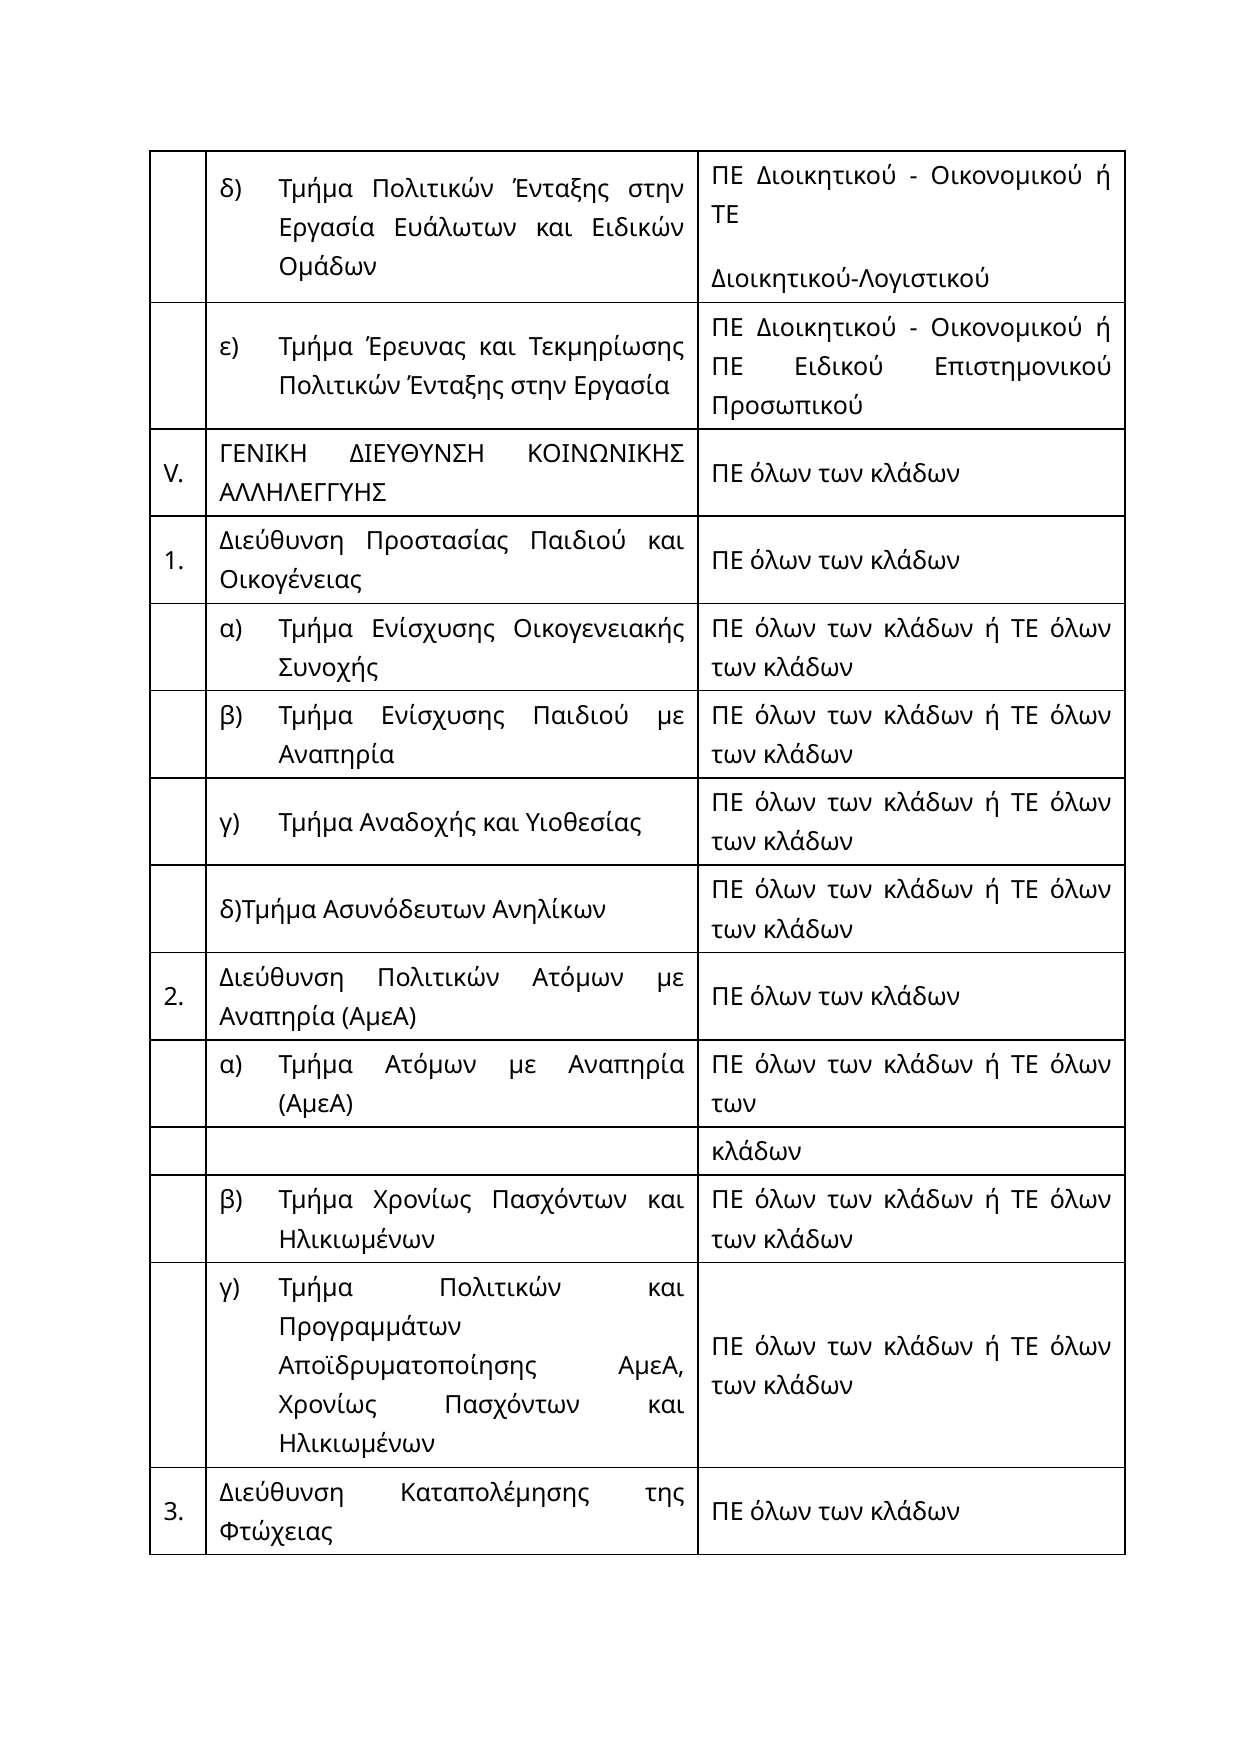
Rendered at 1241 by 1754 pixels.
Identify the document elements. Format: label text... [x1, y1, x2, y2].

table_cell [151, 1041, 205, 1126]
table_cell ΠΕ Διοικητικού - Οικονομικού ή TE Διοικητικού-Λογιστικού [699, 152, 1124, 301]
table_cell [151, 604, 205, 690]
table_cell [151, 1263, 205, 1466]
table_cell γ) Τμήμα Αναδοχής και Υιοθεσίας [207, 779, 697, 864]
table_cell [151, 303, 205, 428]
table_cell [151, 779, 205, 864]
table_cell ΠΕ όλων των κλάδων [699, 953, 1124, 1039]
table_cell Διεύθυνση Πολιτικών Ατόμων με Αναπηρία (ΑμεΑ) [207, 953, 697, 1039]
table_cell 3. [151, 1468, 205, 1554]
table_cell α) Τμήμα Ατόμων με Αναπηρία (ΑμεΑ) [207, 1041, 697, 1126]
table_cell V. [151, 430, 205, 515]
table_cell β) Τμήμα Χρονίως Πασχόντων και Ηλικιωμένων [207, 1176, 697, 1262]
table_cell δ) Τμήμα Πολιτικών Ένταξης στην Εργασία Ευάλωτων και Ειδικών Ομάδων [207, 152, 697, 301]
table_cell [151, 1176, 205, 1262]
table_cell α) Τμήμα Ενίσχυσης Οικογενειακής Συνοχής [207, 604, 697, 690]
table_cell ΠΕ όλων των κλάδων ή TE όλων των κλάδων [699, 1263, 1124, 1466]
table_cell ΠΕ όλων των κλάδων [699, 1468, 1124, 1554]
table_cell ΠΕ όλων των κλάδων ή TE όλων των κλάδων [699, 691, 1124, 777]
table_cell δ)Τμήμα Ασυνόδευτων Ανηλίκων [207, 866, 697, 952]
table_cell ΠΕ όλων των κλάδων [699, 430, 1124, 515]
table_cell [151, 1128, 205, 1174]
table_cell ΠΕ Διοικητικού - Οικονομικού ή ΠΕ Ειδικού Επιστημονικού Προσωπικού [699, 303, 1124, 428]
table_cell [207, 1128, 697, 1174]
table_cell [151, 866, 205, 952]
table_cell γ) Τμήμα Πολιτικών και Προγραμμάτων Αποϊδρυματοποίησης ΑμεΑ, Χρονίως Πασχόντων και Ηλικιωμένων [207, 1263, 697, 1466]
table_cell ε) Τμήμα Έρευνας και Τεκμηρίωσης Πολιτικών Ένταξης στην Εργασία [207, 303, 697, 428]
table_cell ΠΕ όλων των κλάδων ή TE όλων των κλάδων [699, 866, 1124, 952]
table_cell Διεύθυνση Προστασίας Παιδιού και Οικογένειας [207, 517, 697, 602]
table_cell ΠΕ όλων των κλάδων [699, 517, 1124, 602]
table_cell β) Τμήμα Ενίσχυσης Παιδιού με Αναπηρία [207, 691, 697, 777]
table_cell κλάδων [699, 1128, 1124, 1174]
table_cell ΠΕ όλων των κλάδων ή TE όλων των [699, 1041, 1124, 1126]
table_cell ΠΕ όλων των κλάδων ή TE όλων των κλάδων [699, 1176, 1124, 1262]
table_cell ΓΕΝΙΚΗ ΔΙΕΥΘΥΝΣΗ ΚΟΙΝΩΝΙΚΗΣ ΑΛΛΗΛΕΓΓΥΗΣ [207, 430, 697, 515]
table_cell ΠΕ όλων των κλάδων ή TE όλων των κλάδων [699, 779, 1124, 864]
table_cell [151, 152, 205, 301]
table_cell Διεύθυνση Καταπολέμησης της Φτώχειας [207, 1468, 697, 1554]
table_cell 2. [151, 953, 205, 1039]
table_cell [151, 691, 205, 777]
table_cell ΠΕ όλων των κλάδων ή TE όλων των κλάδων [699, 604, 1124, 690]
table_cell 1. [151, 517, 205, 602]
